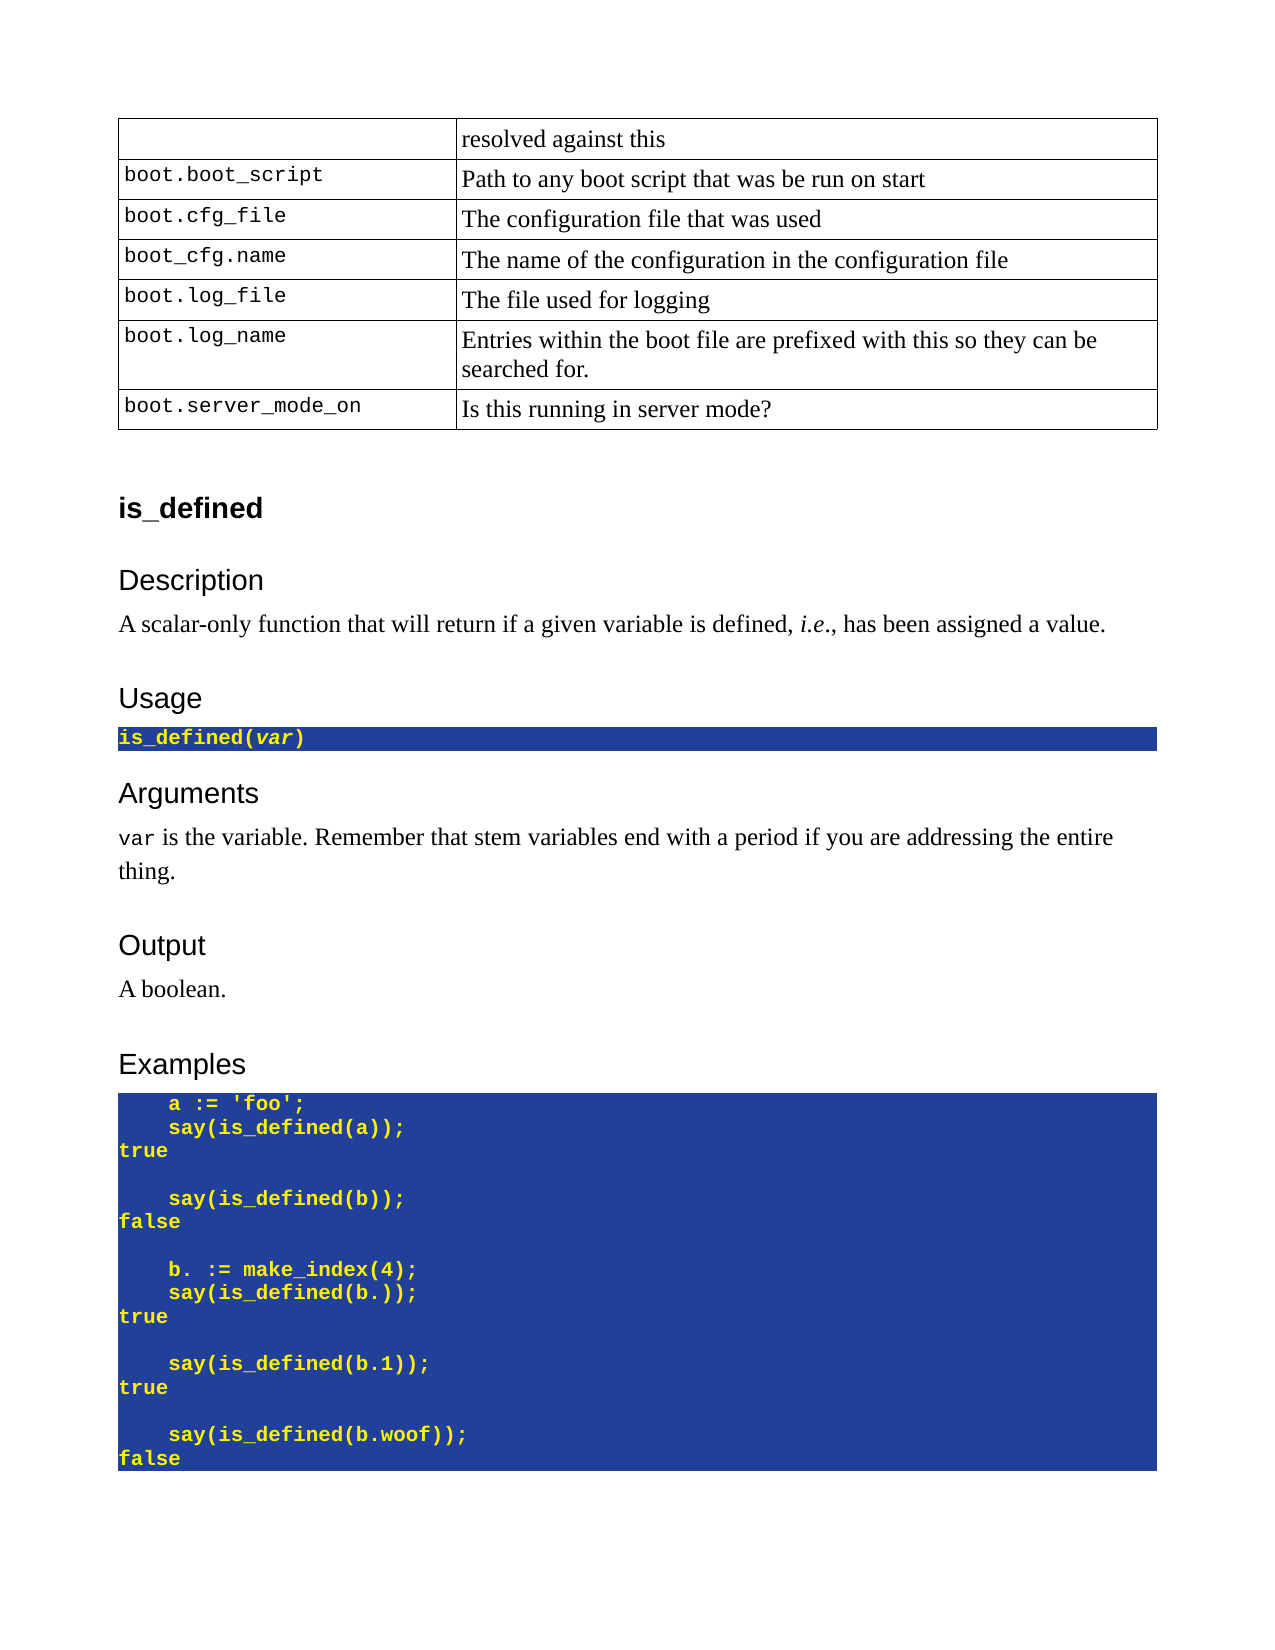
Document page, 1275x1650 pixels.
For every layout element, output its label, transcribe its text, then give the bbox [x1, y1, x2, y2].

text say(is_defined(b.)); [118, 1282, 1157, 1306]
text say(is_defined(b.1)); [118, 1353, 1157, 1377]
text say(is_defined(a)); [118, 1117, 1157, 1140]
table_cell Path to any boot script that was be run on start [457, 160, 1157, 199]
text b. := make_index(4); [118, 1259, 1157, 1282]
table_cell boot.cfg_file [119, 200, 456, 239]
subtitle Output [118, 928, 1157, 962]
text true [118, 1306, 1157, 1329]
text say(is_defined(b)); [118, 1188, 1157, 1211]
subtitle Arguments [118, 776, 1157, 809]
subtitle Examples [118, 1047, 1157, 1081]
table_cell boot.log_file [119, 280, 456, 320]
text var is the variable. Remember that stem variables end with a period if you are addressing the entire thing. [118, 822, 1157, 884]
table_cell The file used for logging [457, 280, 1157, 320]
table_cell The name of the configuration in the configuration file [457, 240, 1157, 279]
text false [118, 1448, 1157, 1471]
table_cell [119, 119, 456, 158]
table_cell resolved against this [457, 119, 1157, 158]
subtitle Usage [118, 681, 1157, 715]
text true [118, 1140, 1157, 1164]
subtitle is_defined [118, 491, 1157, 525]
table_cell boot.log_name [119, 321, 456, 389]
text A boolean. [118, 974, 1157, 1003]
text a := 'foo'; [118, 1093, 1157, 1117]
table_cell boot.boot_script [119, 160, 456, 199]
text is_defined(var) [118, 727, 1157, 751]
table_cell The configuration file that was used [457, 200, 1157, 239]
subtitle Description [118, 563, 1157, 596]
text A scalar-only function that will return if a given variable is defined, i.e., has been assigned a value. [118, 609, 1157, 637]
table_cell boot_cfg.name [119, 240, 456, 279]
table_cell boot.server_mode_on [119, 390, 456, 429]
text say(is_defined(b.woof)); [118, 1424, 1157, 1448]
text true [118, 1377, 1157, 1401]
text false [118, 1211, 1157, 1235]
table_cell Entries within the boot file are prefixed with this so they can be searched for. [457, 321, 1157, 389]
table_cell Is this running in server mode? [457, 390, 1157, 429]
